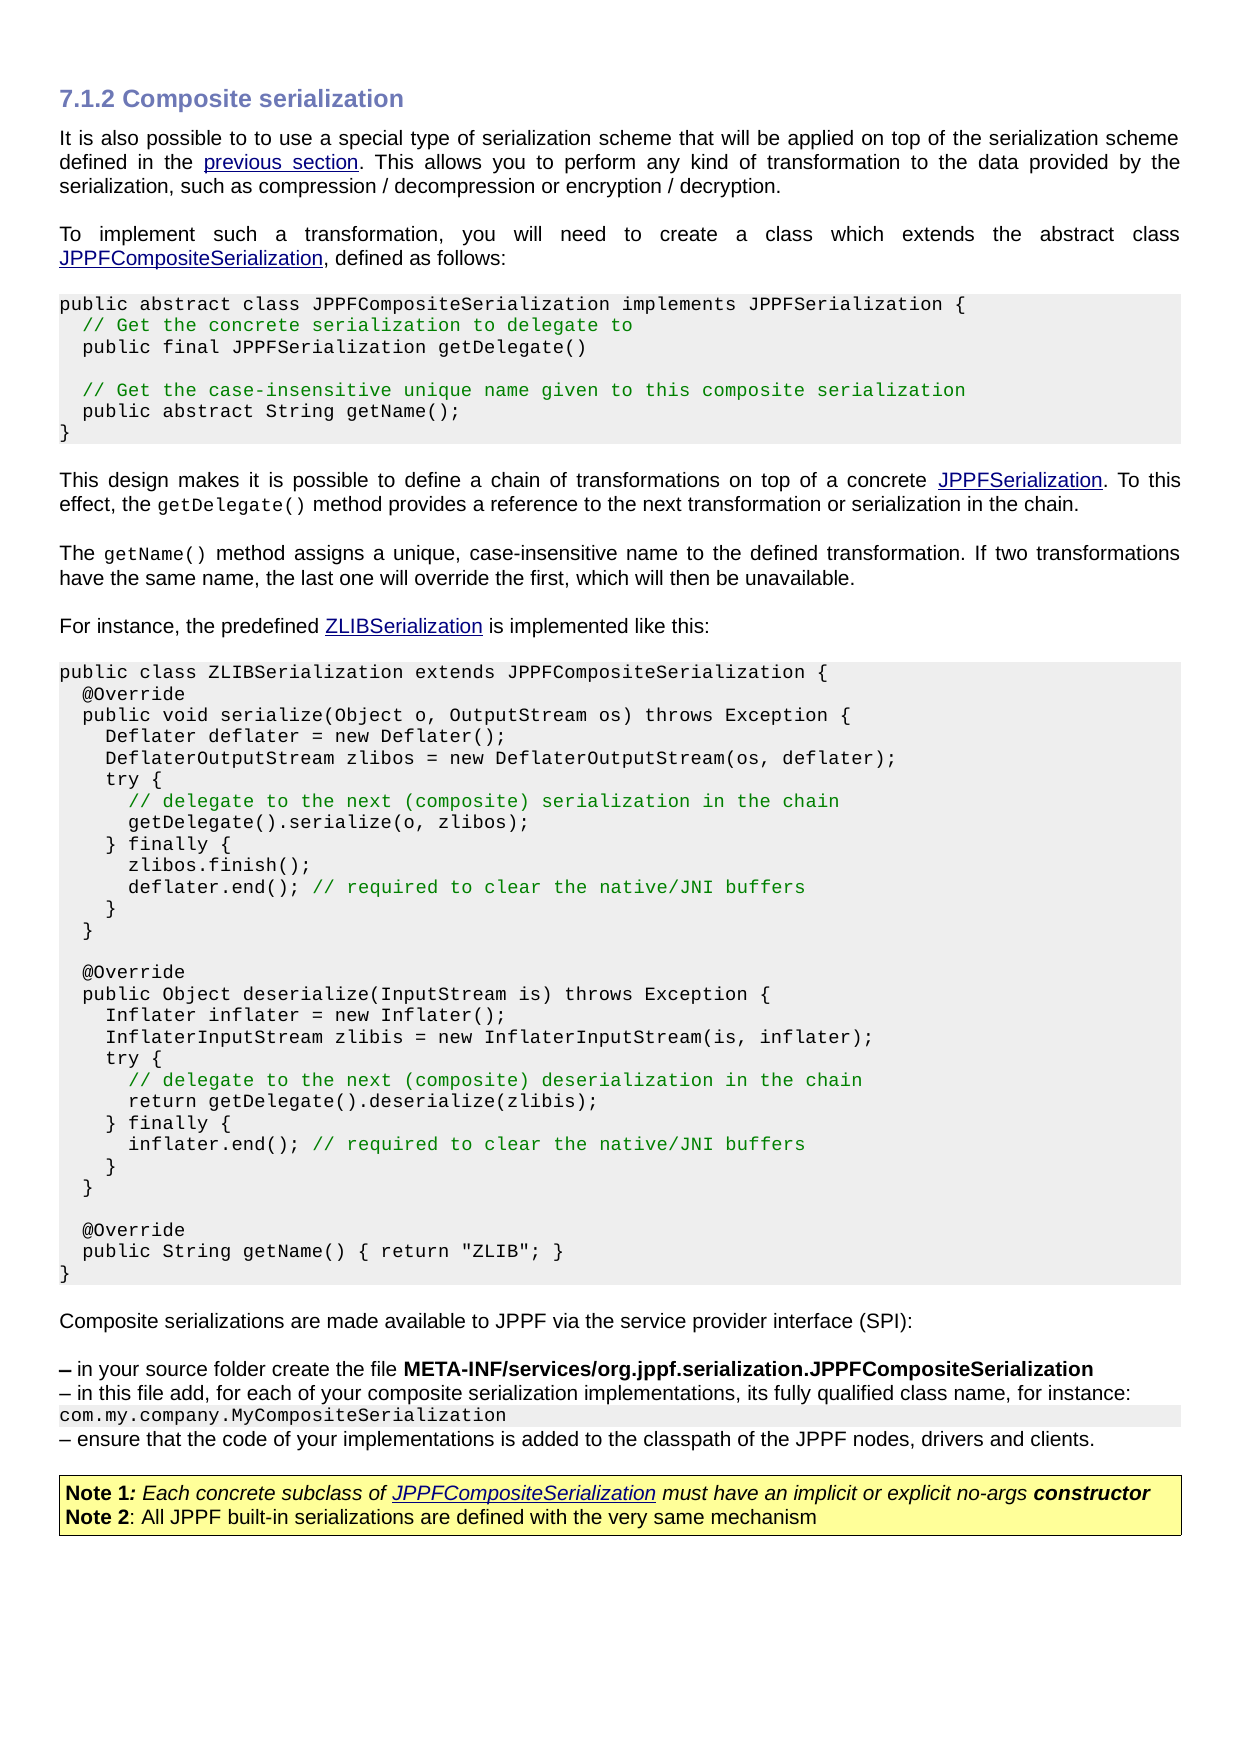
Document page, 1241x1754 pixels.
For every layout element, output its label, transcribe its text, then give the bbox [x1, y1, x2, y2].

text try { [59, 1049, 1181, 1070]
list in this file add, for each of your composite serialization implementations, its fully qualified class name, for instance: [59, 1381, 1181, 1405]
text public String getName() { return "ZLIB"; } [59, 1242, 1181, 1263]
text public abstract class JPPFCompositeSerialization implements JPPFSerialization { [59, 294, 1181, 316]
text try { [59, 770, 1181, 791]
text public abstract String getName(); [59, 401, 1181, 423]
text getDelegate().serialize(o, zlibos); [59, 813, 1181, 834]
text } [59, 920, 1181, 941]
text Deflater deflater = new Deflater(); [59, 727, 1181, 748]
text It is also possible to to use a special type of serialization scheme that will be applied on top of the serialization scheme defined in the previous section. This allows you to perform any kind of transformation to the data provided by the serialization, such as compression / decompression or encryption / decryption. [59, 126, 1181, 198]
text } finally { [59, 834, 1181, 856]
text @Override [59, 1220, 1181, 1242]
text InflaterInputStream zlibis = new InflaterInputStream(is, inflater); [59, 1027, 1181, 1049]
text public Object deserialize(InputStream is) throws Exception { [59, 984, 1181, 1006]
text // delegate to the next (composite) serialization in the chain [59, 791, 1181, 813]
list ensure that the code of your implementations is added to the classpath of the JPPF nodes, drivers and clients. [59, 1427, 1181, 1451]
text } [59, 1177, 1181, 1199]
text Inflater inflater = new Inflater(); [59, 1006, 1181, 1027]
text public class ZLIBSerialization extends JPPFCompositeSerialization { [59, 662, 1181, 684]
text } [59, 1156, 1181, 1177]
text Note 2: All JPPF built-in serializations are defined with the very same mechanism [60, 1499, 1181, 1535]
text } finally { [59, 1113, 1181, 1134]
text } [59, 1263, 1181, 1285]
text To implement such a transformation, you will need to create a class which extends the abstract class JPPFCompositeSerialization, defined as follows: [59, 222, 1181, 270]
text @Override [59, 684, 1181, 705]
text com.my.company.MyCompositeSerialization [59, 1405, 1181, 1427]
text The getName() method assigns a unique, case-insensitive name to the defined transformation. If two transformations have the same name, the last one will override the first, which will then be unavailable. [59, 541, 1181, 590]
text inflater.end(); // required to clear the native/JNI buffers [59, 1134, 1181, 1156]
text return getDelegate().deserialize(zlibis); [59, 1092, 1181, 1113]
text @Override [59, 963, 1181, 984]
text deflater.end(); // required to clear the native/JNI buffers [59, 877, 1181, 898]
text public final JPPFSerialization getDelegate() [59, 337, 1181, 358]
text } [59, 423, 1181, 444]
text // delegate to the next (composite) deserialization in the chain [59, 1070, 1181, 1092]
text zlibos.finish(); [59, 856, 1181, 877]
text DeflaterOutputStream zlibos = new DeflaterOutputStream(os, deflater); [59, 748, 1181, 770]
subtitle Composite serialization [59, 84, 1181, 113]
text // Get the concrete serialization to delegate to [59, 316, 1181, 337]
text } [59, 898, 1181, 920]
text public void serialize(Object o, OutputStream os) throws Exception { [59, 705, 1181, 727]
text For instance, the predefined ZLIBSerialization is implemented like this: [59, 614, 1181, 638]
text This design makes it is possible to define a chain of transformations on top of a concrete JPPFSerialization. To this effect, the getDelegate() method provides a reference to the next transformation or serialization in the chain. [59, 468, 1181, 517]
list in your source folder create the file META-INF/services/org.jppf.serialization.JPPFCompositeSerialization [59, 1357, 1181, 1381]
text Composite serializations are made available to JPPF via the service provider interface (SPI): [59, 1309, 1181, 1333]
text Note 1: Each concrete subclass of JPPFCompositeSerialization must have an implicit or explicit no-args constructor [60, 1476, 1181, 1499]
text // Get the case-insensitive unique name given to this composite serialization [59, 380, 1181, 401]
